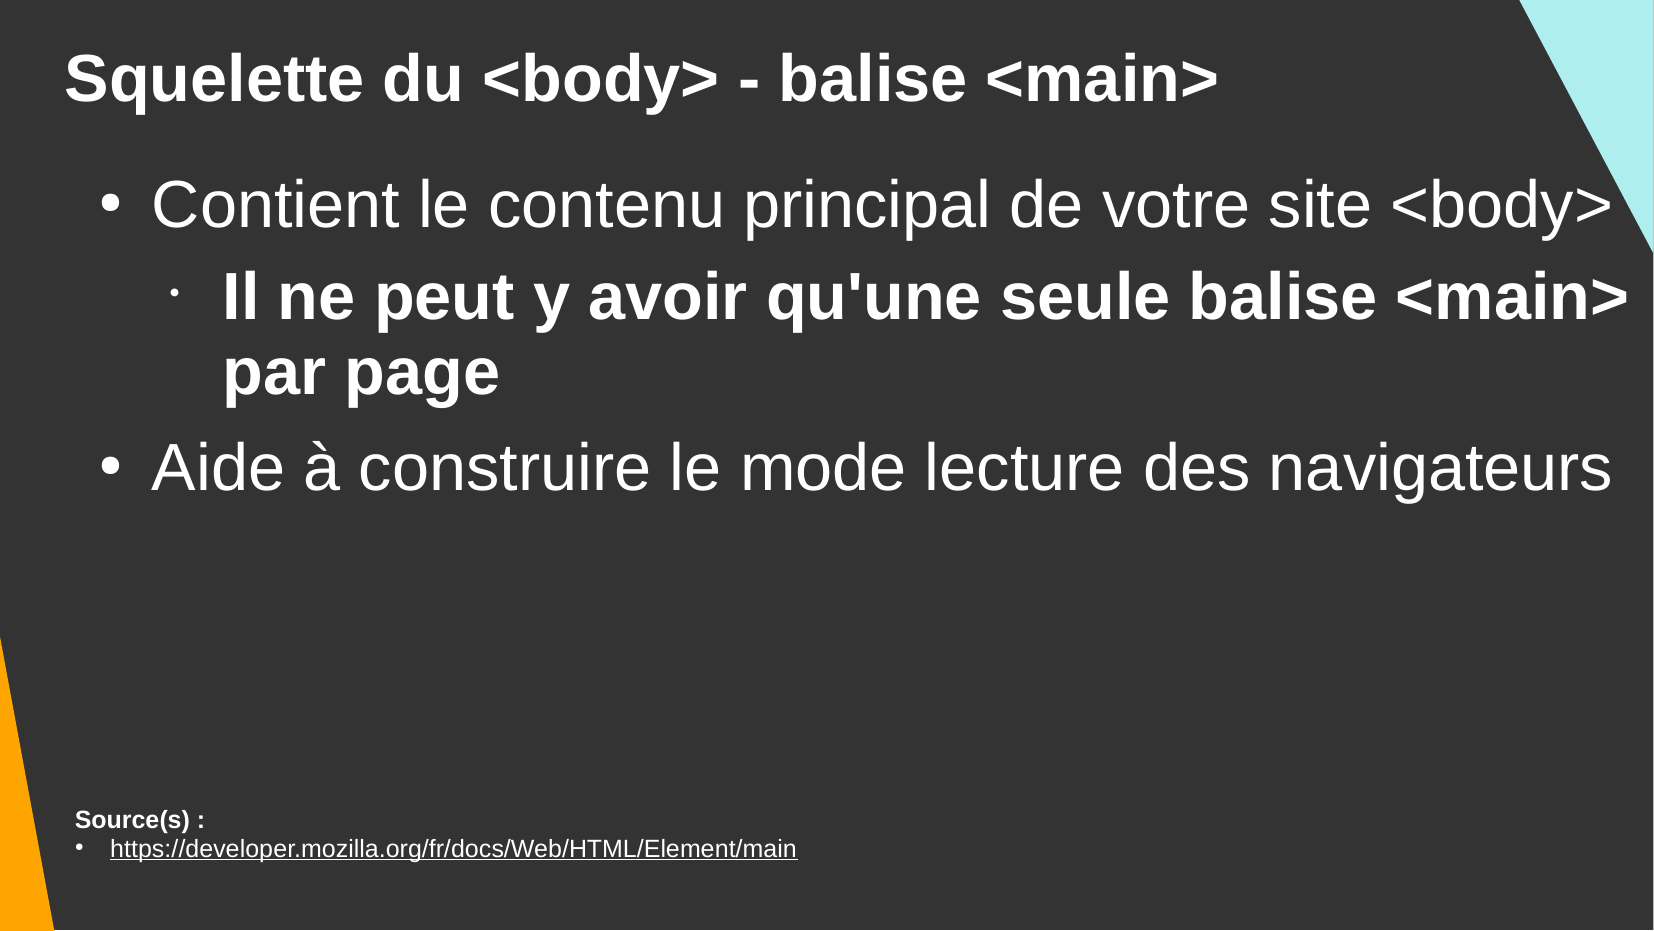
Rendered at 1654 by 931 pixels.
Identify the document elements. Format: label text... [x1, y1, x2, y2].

text_box [0, 636, 55, 931]
list Contient le contenu principal de votre site <body> Il ne peut y avoir qu'une seule balise <main> par page Aide à construire le mode lecture des navigateurs [80, 166, 1635, 626]
title Squelette du <body> - balise <main> [64, 40, 1553, 125]
text_box [1519, 0, 1654, 255]
text_box Source(s) : https://developer.mozilla.org/fr/docs/Web/HTML/Element/main [60, 798, 1546, 898]
